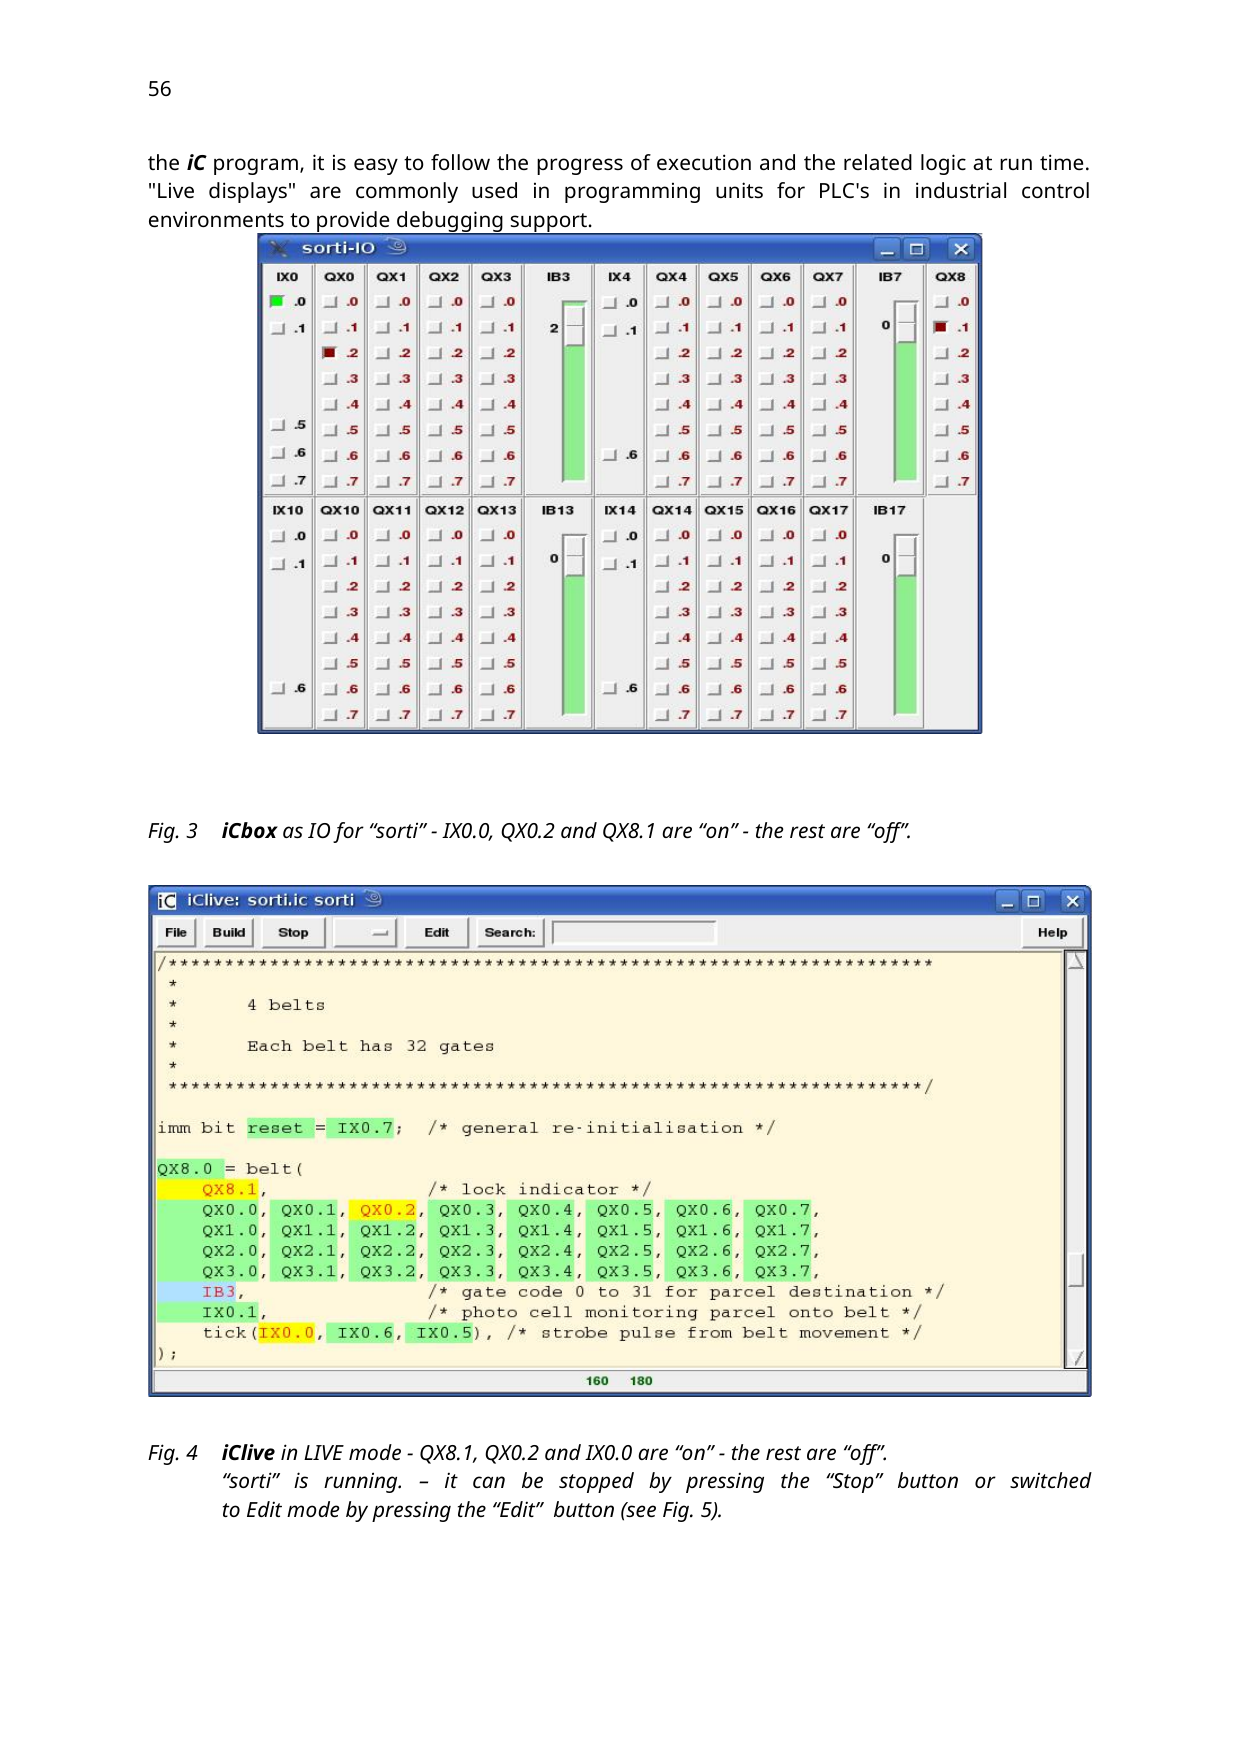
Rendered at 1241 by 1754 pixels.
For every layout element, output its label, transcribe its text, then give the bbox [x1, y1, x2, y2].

picture [257, 233, 983, 734]
text the iC program, it is easy to follow the progress of execution and the related logic at run time. "Live displays" are commonly used in programming units for PLC's in industrial control environments to provide debugging support. [148, 148, 1092, 233]
picture [148, 885, 1092, 1397]
text Fig. 3 iCbox as IO for “sorti” - IX0.0, QX0.2 and QX8.1 are “on” - the rest are “off”. [148, 816, 1092, 844]
text Fig. 4 iClive in LIVE mode - QX8.1, QX0.2 and IX0.0 are “on” - the rest are “off”. “sorti” is running. – it can be stopped by pressing the “Stop” button or switched to Edit mode by pressing the “Edit” button (see Fig. 5). [148, 1438, 1092, 1523]
